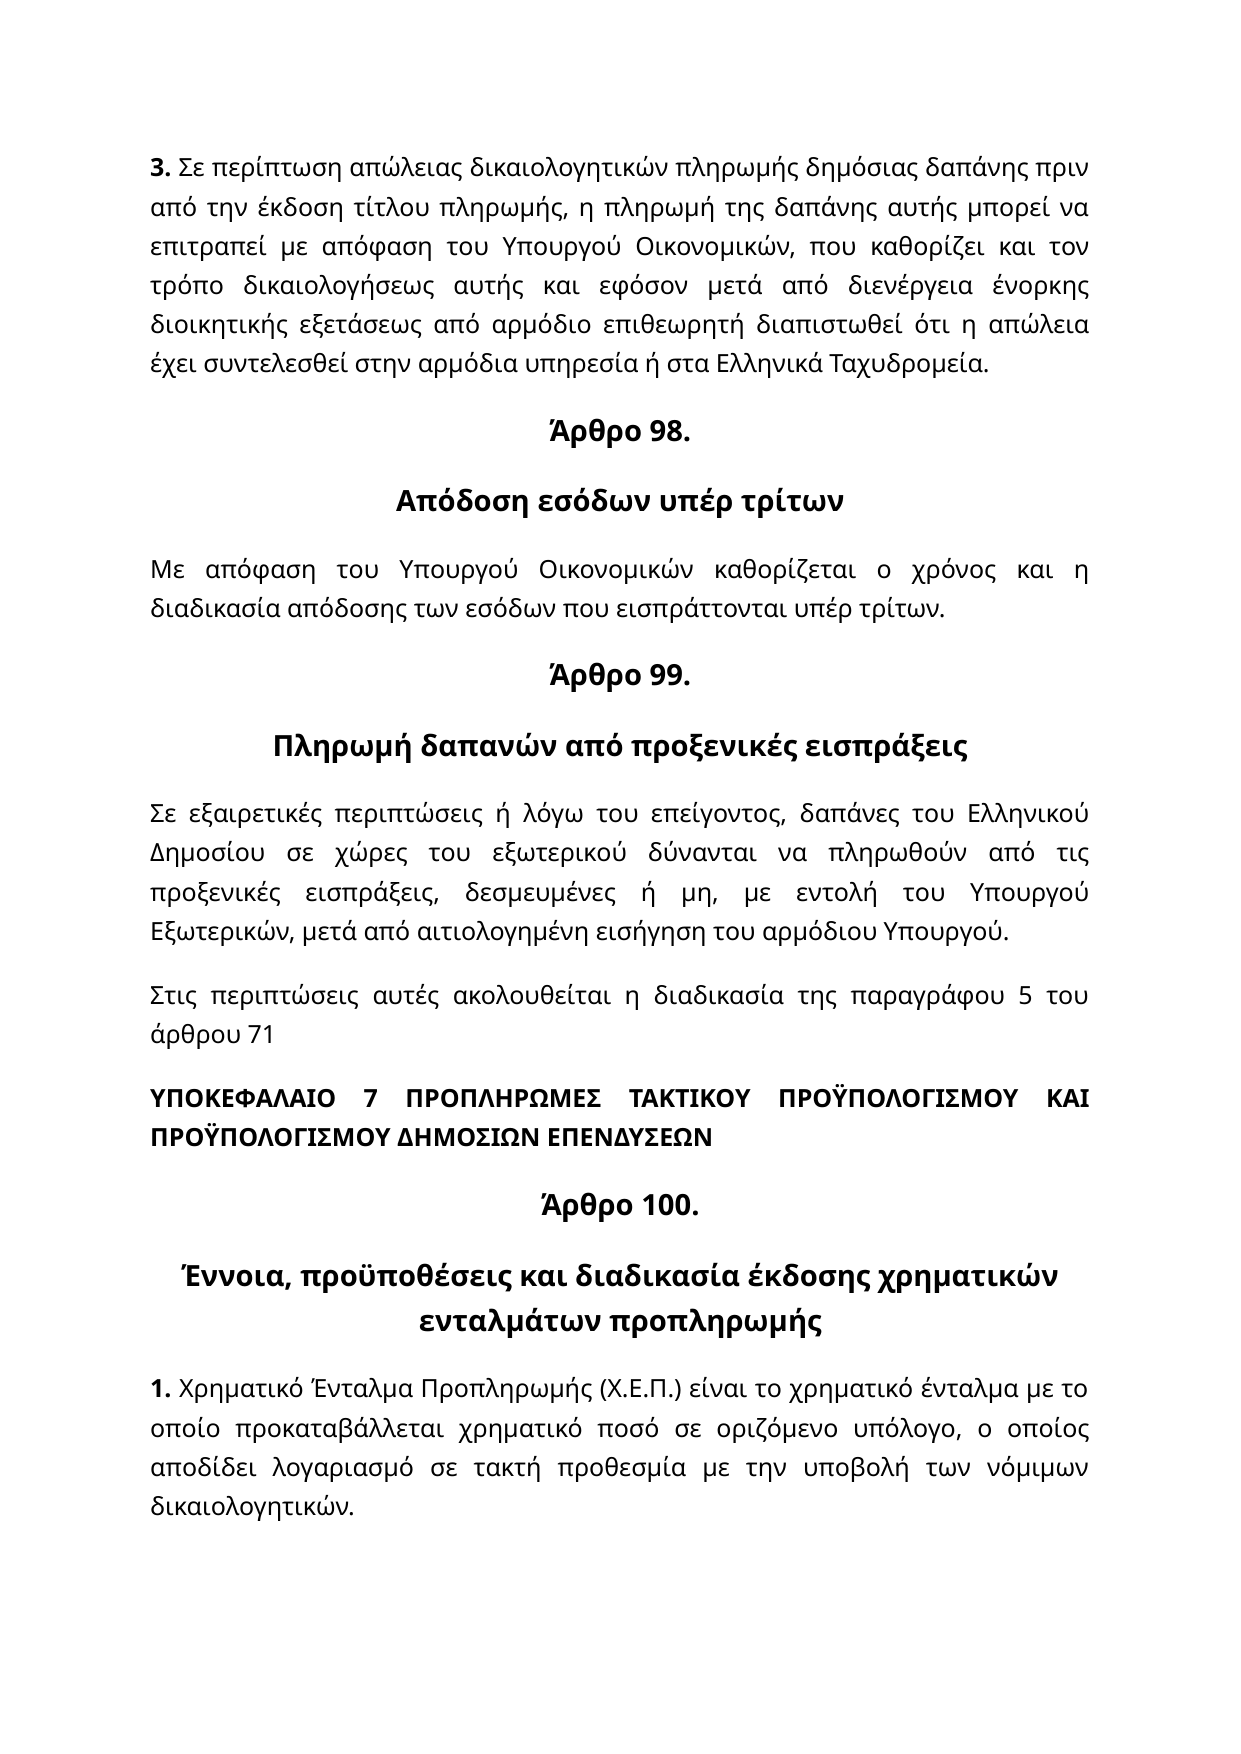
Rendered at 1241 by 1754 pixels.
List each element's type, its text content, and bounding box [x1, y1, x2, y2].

text 3. Σε περίπτωση απώλειας δικαιολογητικών πληρωμής δημόσιας δαπάνης πριν από την έκδοση τίτλου πληρωμής, η πληρωμή της δαπάνης αυτής μπορεί να επιτραπεί με απόφαση του Υπουργού Οικονομικών, που καθορίζει και τον τρόπο δικαιολογήσεως αυτής και εφόσον μετά από διενέργεια ένορκης διοικητικής εξετάσεως από αρμόδιο επιθεωρητή διαπιστωθεί ότι η απώλεια έχει συντελεσθεί στην αρμόδια υπηρεσία ή στα Ελληνικά Ταχυδρομεία. [150, 150, 1090, 380]
subtitle Έννοια, προϋποθέσεις και διαδικασία έκδοσης χρηματικών ενταλμάτων προπληρωμής [150, 1255, 1090, 1340]
text Στις περιπτώσεις αυτές ακολουθείται η διαδικασία της παραγράφου 5 του άρθρου 71 [150, 977, 1090, 1051]
subtitle Άρθρο 100. [150, 1184, 1090, 1224]
subtitle Άρθρο 99. [150, 654, 1090, 694]
text ΥΠΟΚΕΦΑΛΑΙΟ 7 ΠΡΟΠΛΗΡΩΜΕΣ ΤΑΚΤΙΚΟΥ ΠΡΟΫΠΟΛΟΓΙΣΜΟΥ ΚΑΙ ΠΡΟΫΠΟΛΟΓΙΣΜΟΥ ΔΗΜΟΣΙΩΝ ΕΠΕΝΔΥΣΕΩΝ [150, 1081, 1090, 1154]
subtitle Πληρωμή δαπανών από προξενικές εισπράξεις [150, 725, 1090, 765]
text 1. Χρηματικό Ένταλμα Προπληρωμής (Χ.Ε.Π.) είναι το χρηματικό ένταλμα με το οποίο προκαταβάλλεται χρηματικό ποσό σε οριζόμενο υπόλογο, ο οποίος αποδίδει λογαριασμό σε τακτή προθεσμία με την υποβολή των νόμιμων δικαιολογητικών. [150, 1371, 1090, 1523]
text Σε εξαιρετικές περιπτώσεις ή λόγω του επείγοντος, δαπάνες του Ελληνικού Δημοσίου σε χώρες του εξωτερικού δύνανται να πληρωθούν από τις προξενικές εισπράξεις, δεσμευμένες ή μη, με εντολή του Υπουργού Εξωτερικών, μετά από αιτιολογημένη εισήγηση του αρμόδιου Υπουργού. [150, 796, 1090, 947]
subtitle Άρθρο 98. [150, 410, 1090, 450]
subtitle Απόδοση εσόδων υπέρ τρίτων [150, 481, 1090, 520]
text Με απόφαση του Υπουργού Οικονομικών καθορίζεται ο χρόνος και η διαδικασία απόδοσης των εσόδων που εισπράττονται υπέρ τρίτων. [150, 551, 1090, 624]
